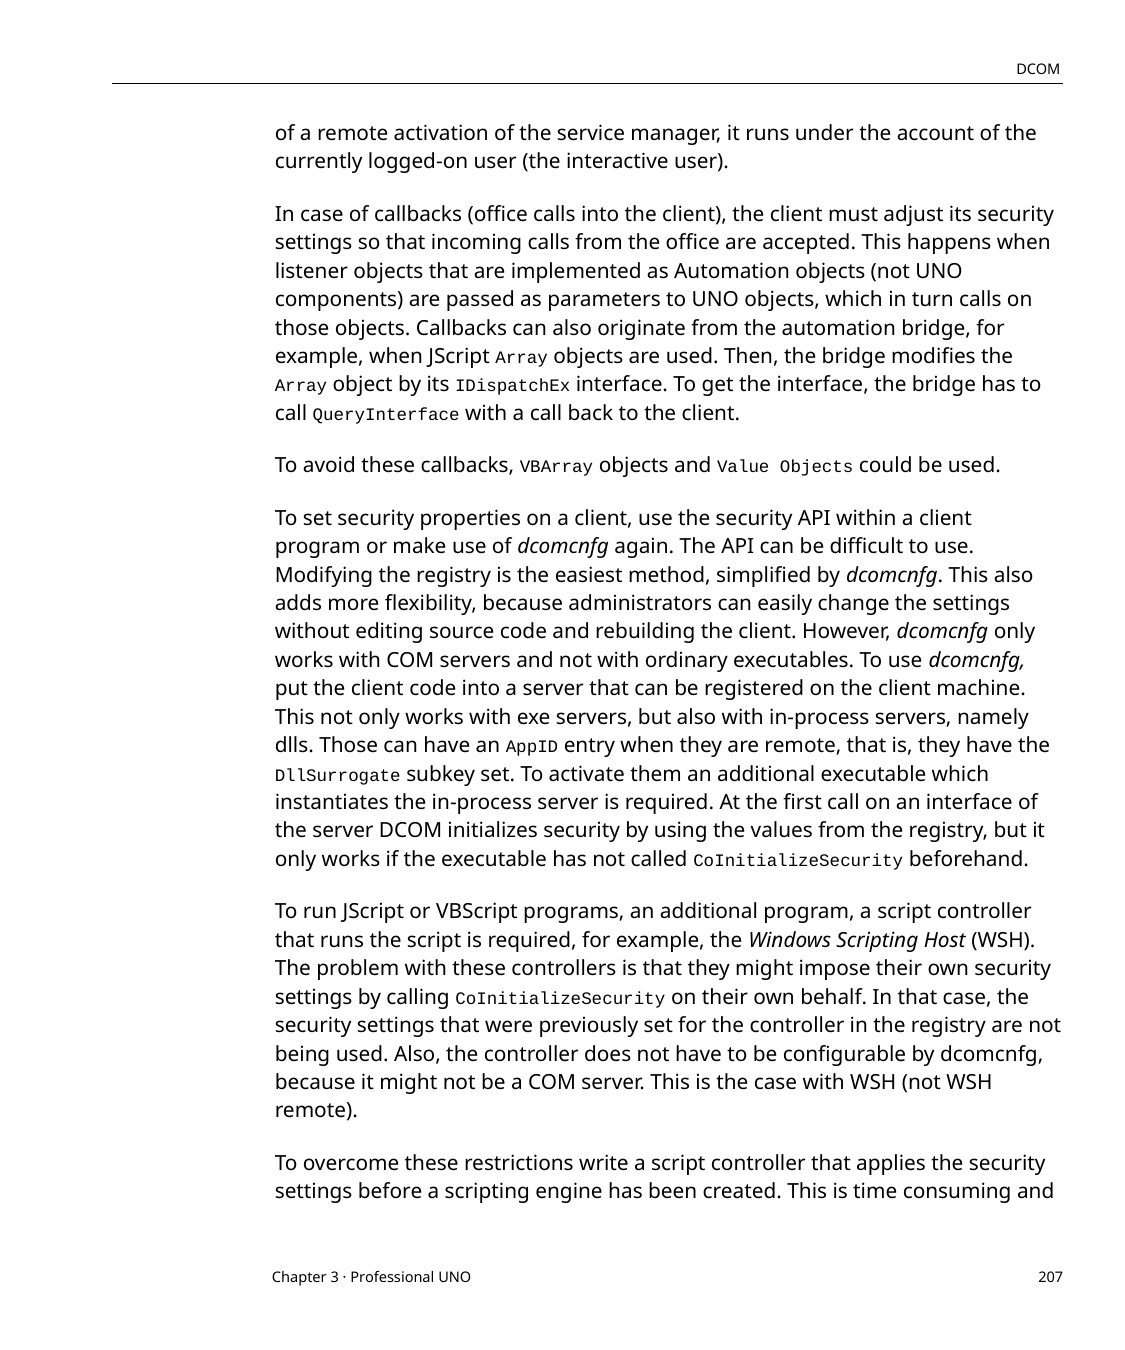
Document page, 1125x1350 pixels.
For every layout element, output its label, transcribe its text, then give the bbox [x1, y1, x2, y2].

text To run JScript or VBScript programs, an additional program, a script controller that runs the script is required, for example, the Windows Scripting Host (WSH). The problem with these controllers is that they might impose their own security settings by calling CoInitializeSecurity on their own behalf. In that case, the security settings that were previously set for the controller in the registry are not being used. Also, the controller does not have to be configurable by dcomcnfg, because it might not be a COM server. This is the case with WSH (not WSH remote). [274, 896, 1063, 1124]
text of a remote activation of the service manager, it runs under the account of the currently logged-on user (the interactive user). [274, 118, 1063, 175]
text In case of callbacks (office calls into the client), the client must adjust its security settings so that incoming calls from the office are accepted. This happens when listener objects that are implemented as Automation objects (not UNO components) are passed as parameters to UNO objects, which in turn calls on those objects. Callbacks can also originate from the automation bridge, for example, when JScript Array objects are used. Then, the bridge modifies the Array object by its IDispatchEx interface. To get the interface, the bridge has to call QueryInterface with a call back to the client. [274, 199, 1063, 426]
text To set security properties on a client, use the security API within a client program or make use of dcomcnfg again. The API can be difficult to use. Modifying the registry is the easiest method, simplified by dcomcnfg. This also adds more flexibility, because administrators can easily change the settings without editing source code and rebuilding the client. However, dcomcnfg only works with COM servers and not with ordinary executables. To use dcomcnfg, put the client code into a server that can be registered on the client machine. This not only works with exe servers, but also with in-process servers, namely dlls. Those can have an AppID entry when they are remote, that is, they have the DllSurrogate subkey set. To activate them an additional executable which instantiates the in-process server is required. At the first call on an interface of the server DCOM initializes security by using the values from the registry, but it only works if the executable has not called CoInitializeSecurity beforehand. [274, 503, 1063, 872]
text To overcome these restrictions write a script controller that applies the security settings before a scripting engine has been created. This is time consuming and [274, 1148, 1063, 1205]
text To avoid these callbacks, VBArray objects and Value Objects could be used. [274, 450, 1063, 479]
